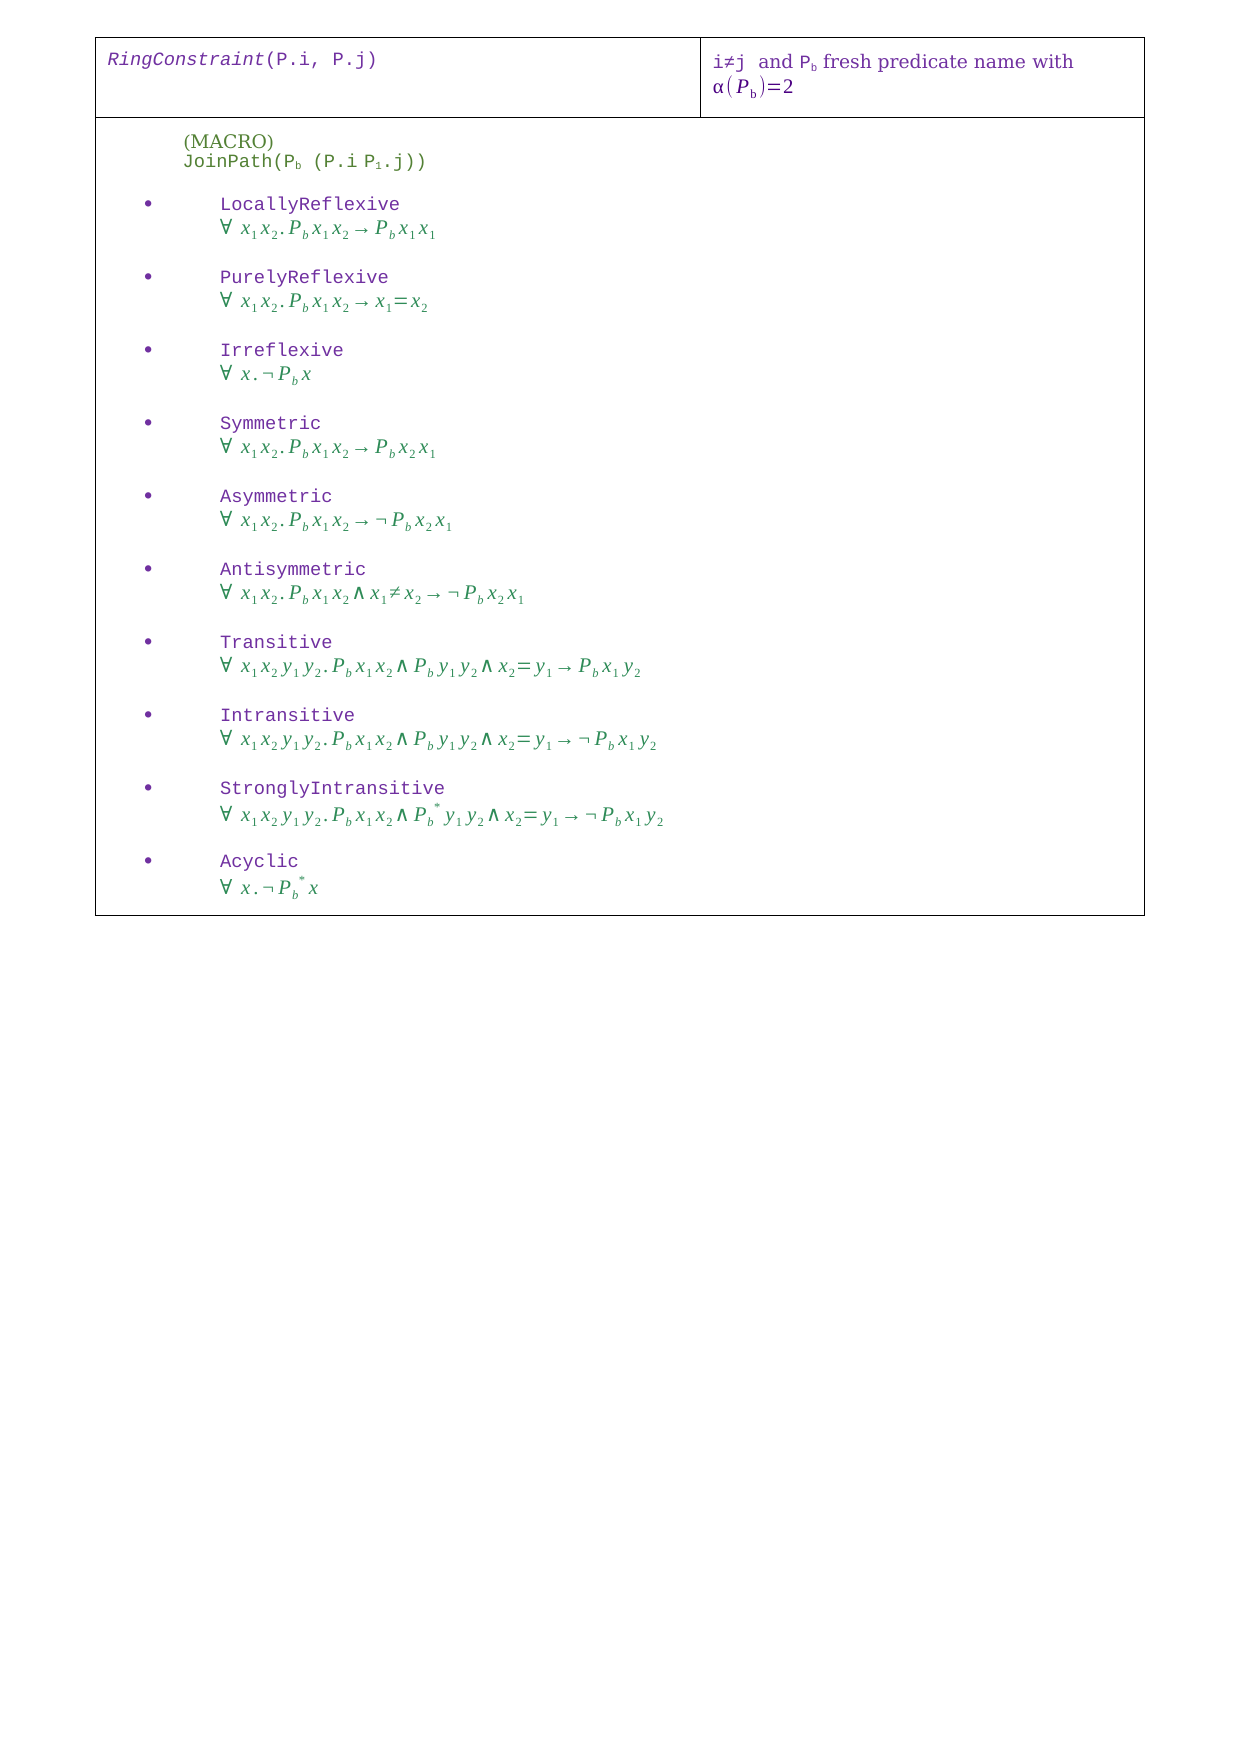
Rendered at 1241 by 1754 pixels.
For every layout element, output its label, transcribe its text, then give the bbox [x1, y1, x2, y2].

table_header i≠j and Pb fresh predicate name with [701, 38, 1144, 117]
table_cell (MACRO) JoinPath(Pb (P.i P1.j)) LocallyReflexive PurelyReflexive Irreflexive Symmetric Asymmetric Antisymmetric Transitive Intransitive StronglyIntransitive Acyclic [96, 118, 1144, 915]
table_header RingConstraint(P.i, P.j) [96, 38, 700, 117]
